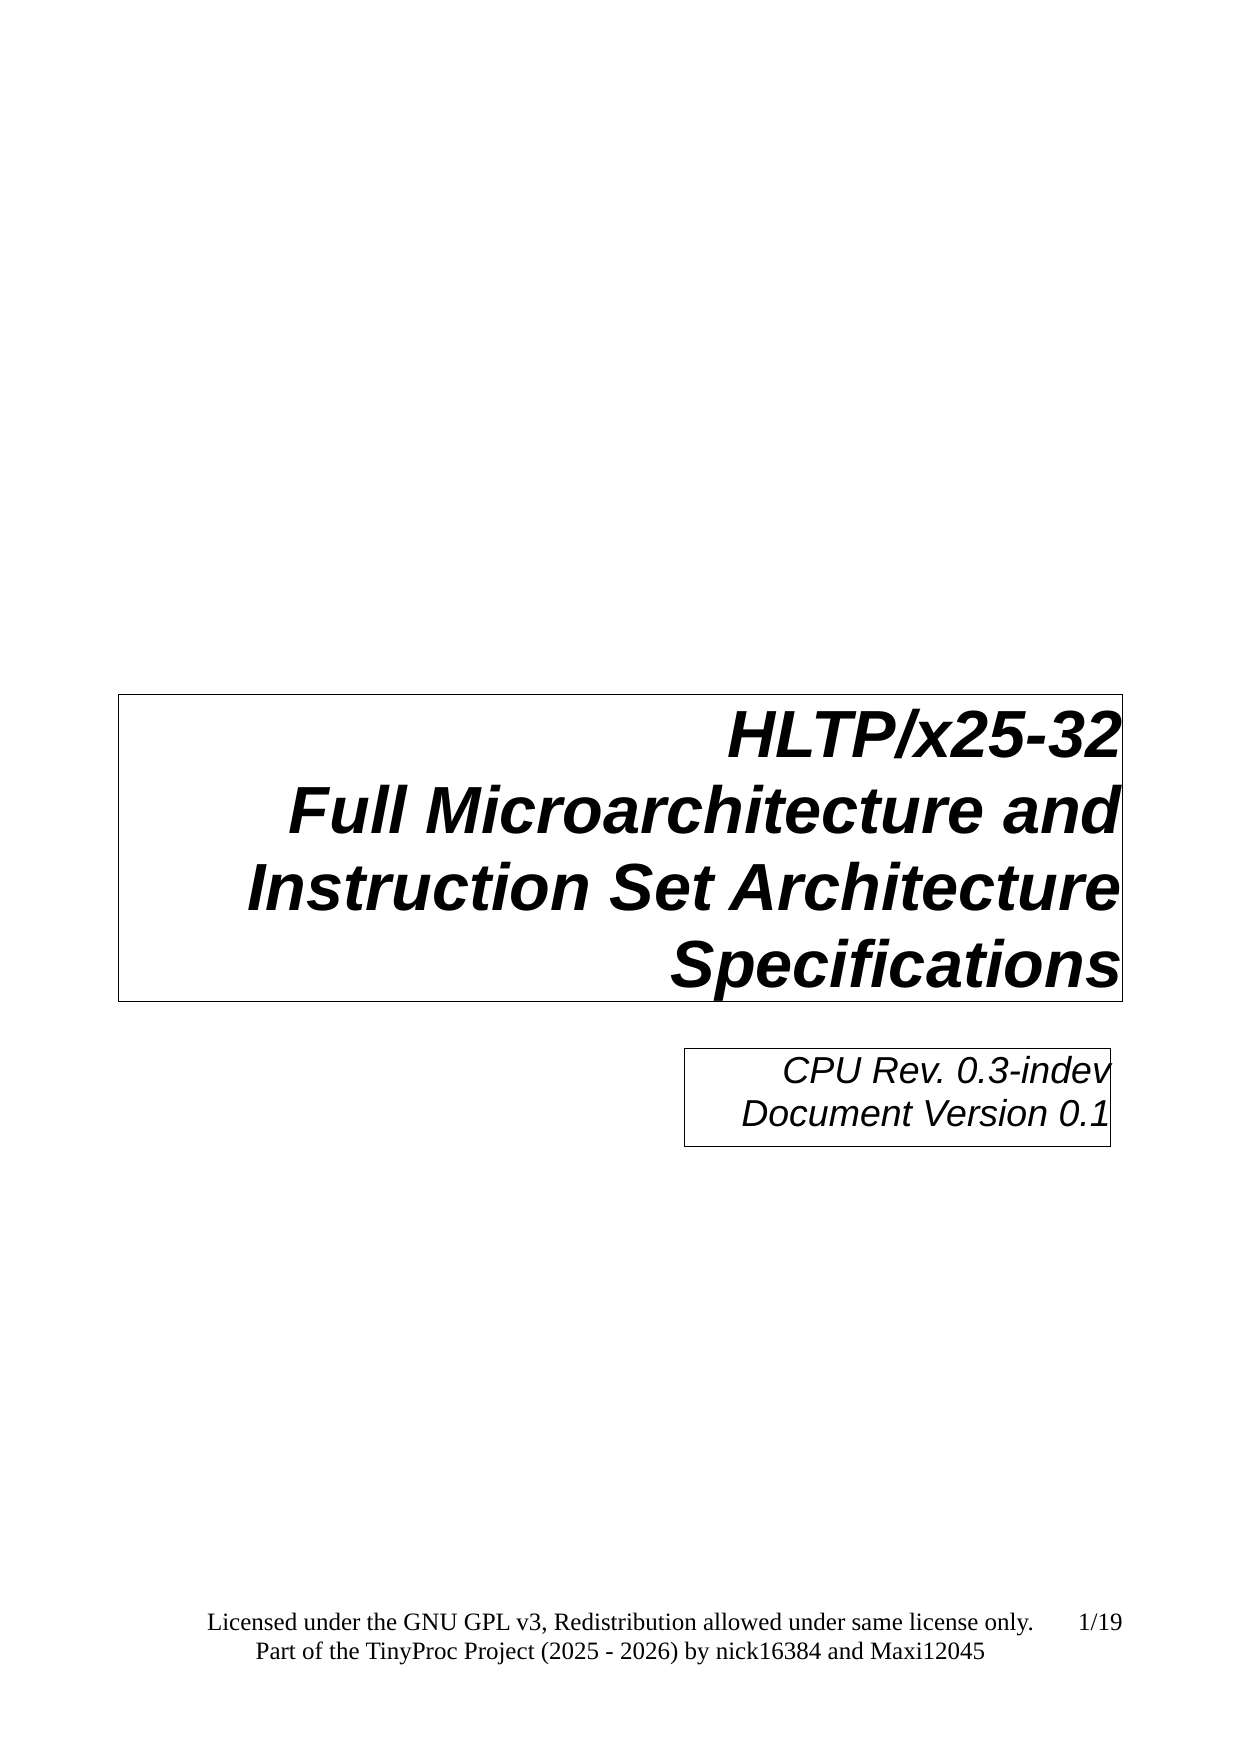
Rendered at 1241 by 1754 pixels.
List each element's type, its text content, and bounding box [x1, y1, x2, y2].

text Document Version 0.1 [685, 1091, 1110, 1134]
text HLTP/x25-32 [119, 695, 1122, 771]
text Specifications [119, 924, 1122, 1001]
text CPU Rev. 0.3-indev [685, 1049, 1110, 1091]
text Full Microarchitecture and Instruction Set Architecture [119, 771, 1122, 924]
